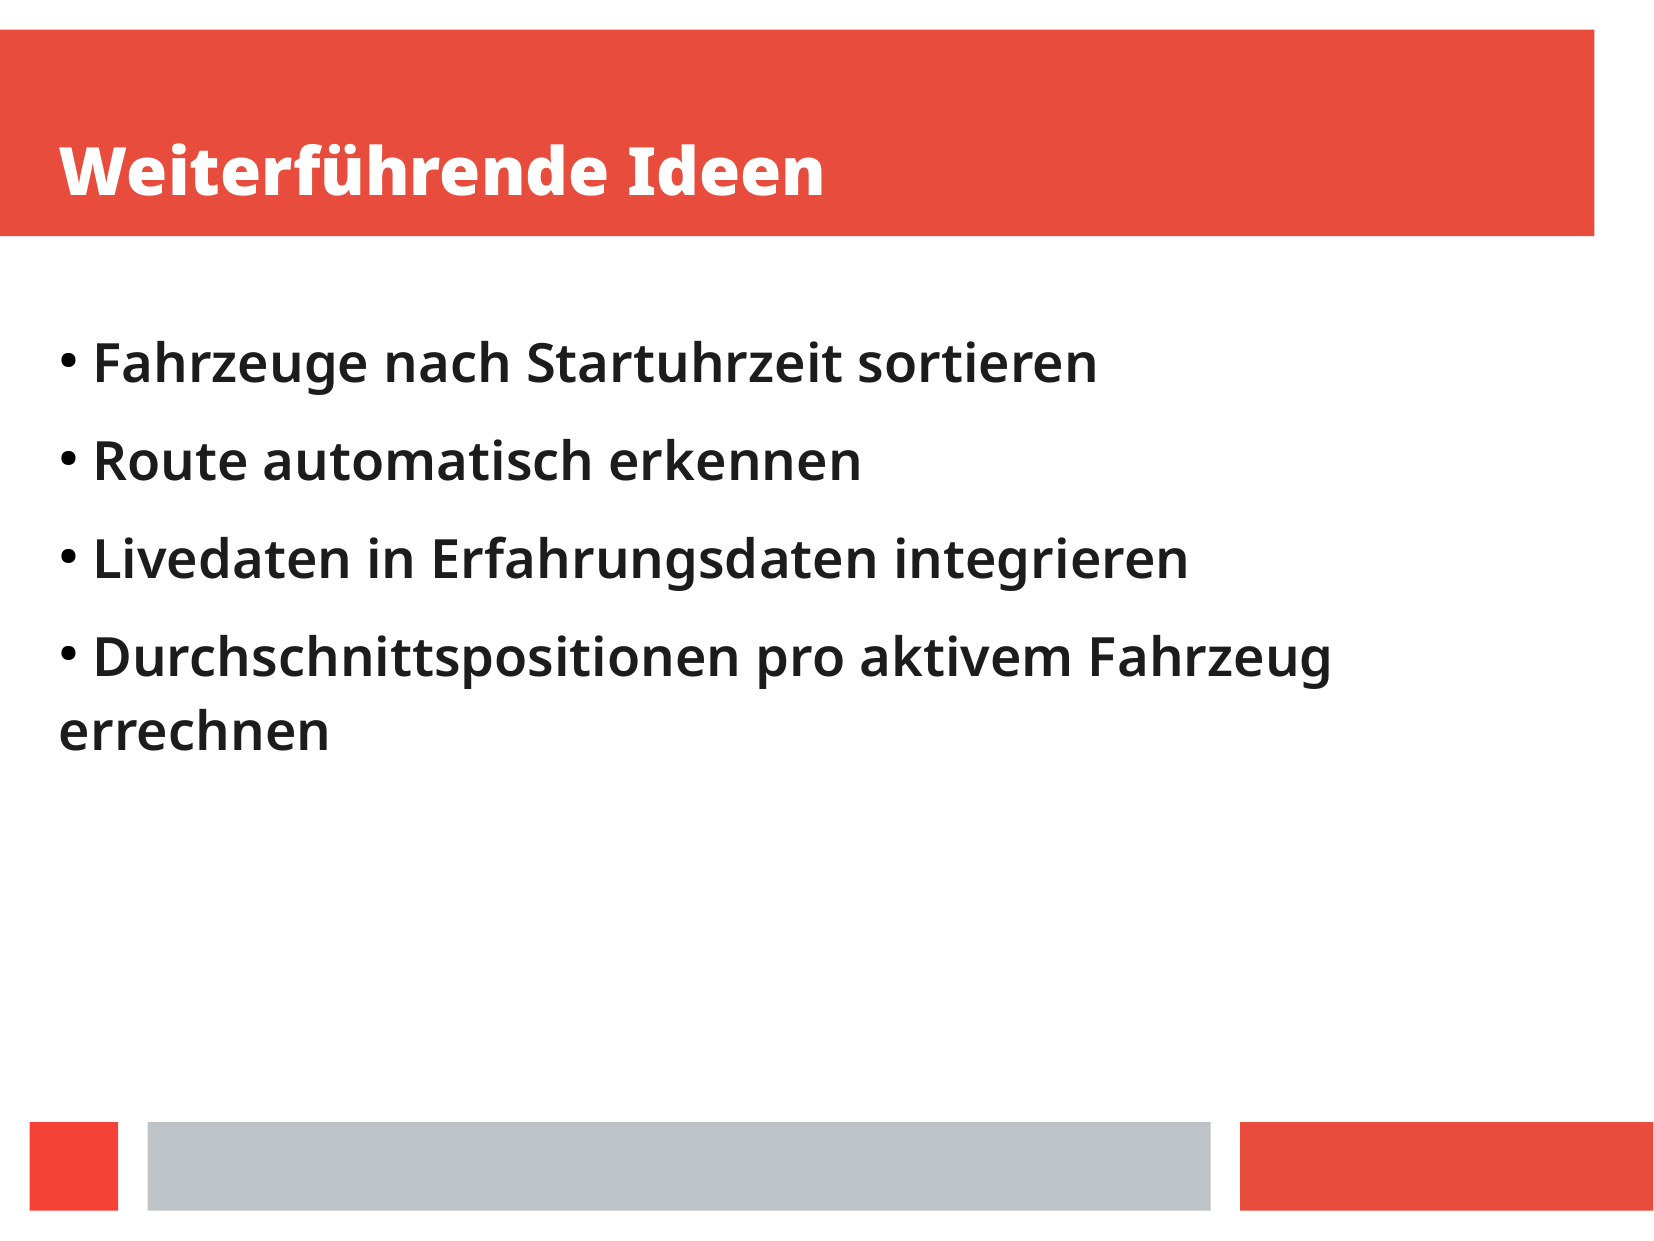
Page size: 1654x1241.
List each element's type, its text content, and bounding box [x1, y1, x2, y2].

title Weiterführende Ideen [59, 51, 1595, 215]
list Fahrzeuge nach Startuhrzeit sortieren Route automatisch erkennen Livedaten in Erfahrungsdaten integrieren Durchschnittspositionen pro aktivem Fahrzeug errechnen [59, 324, 1565, 1093]
